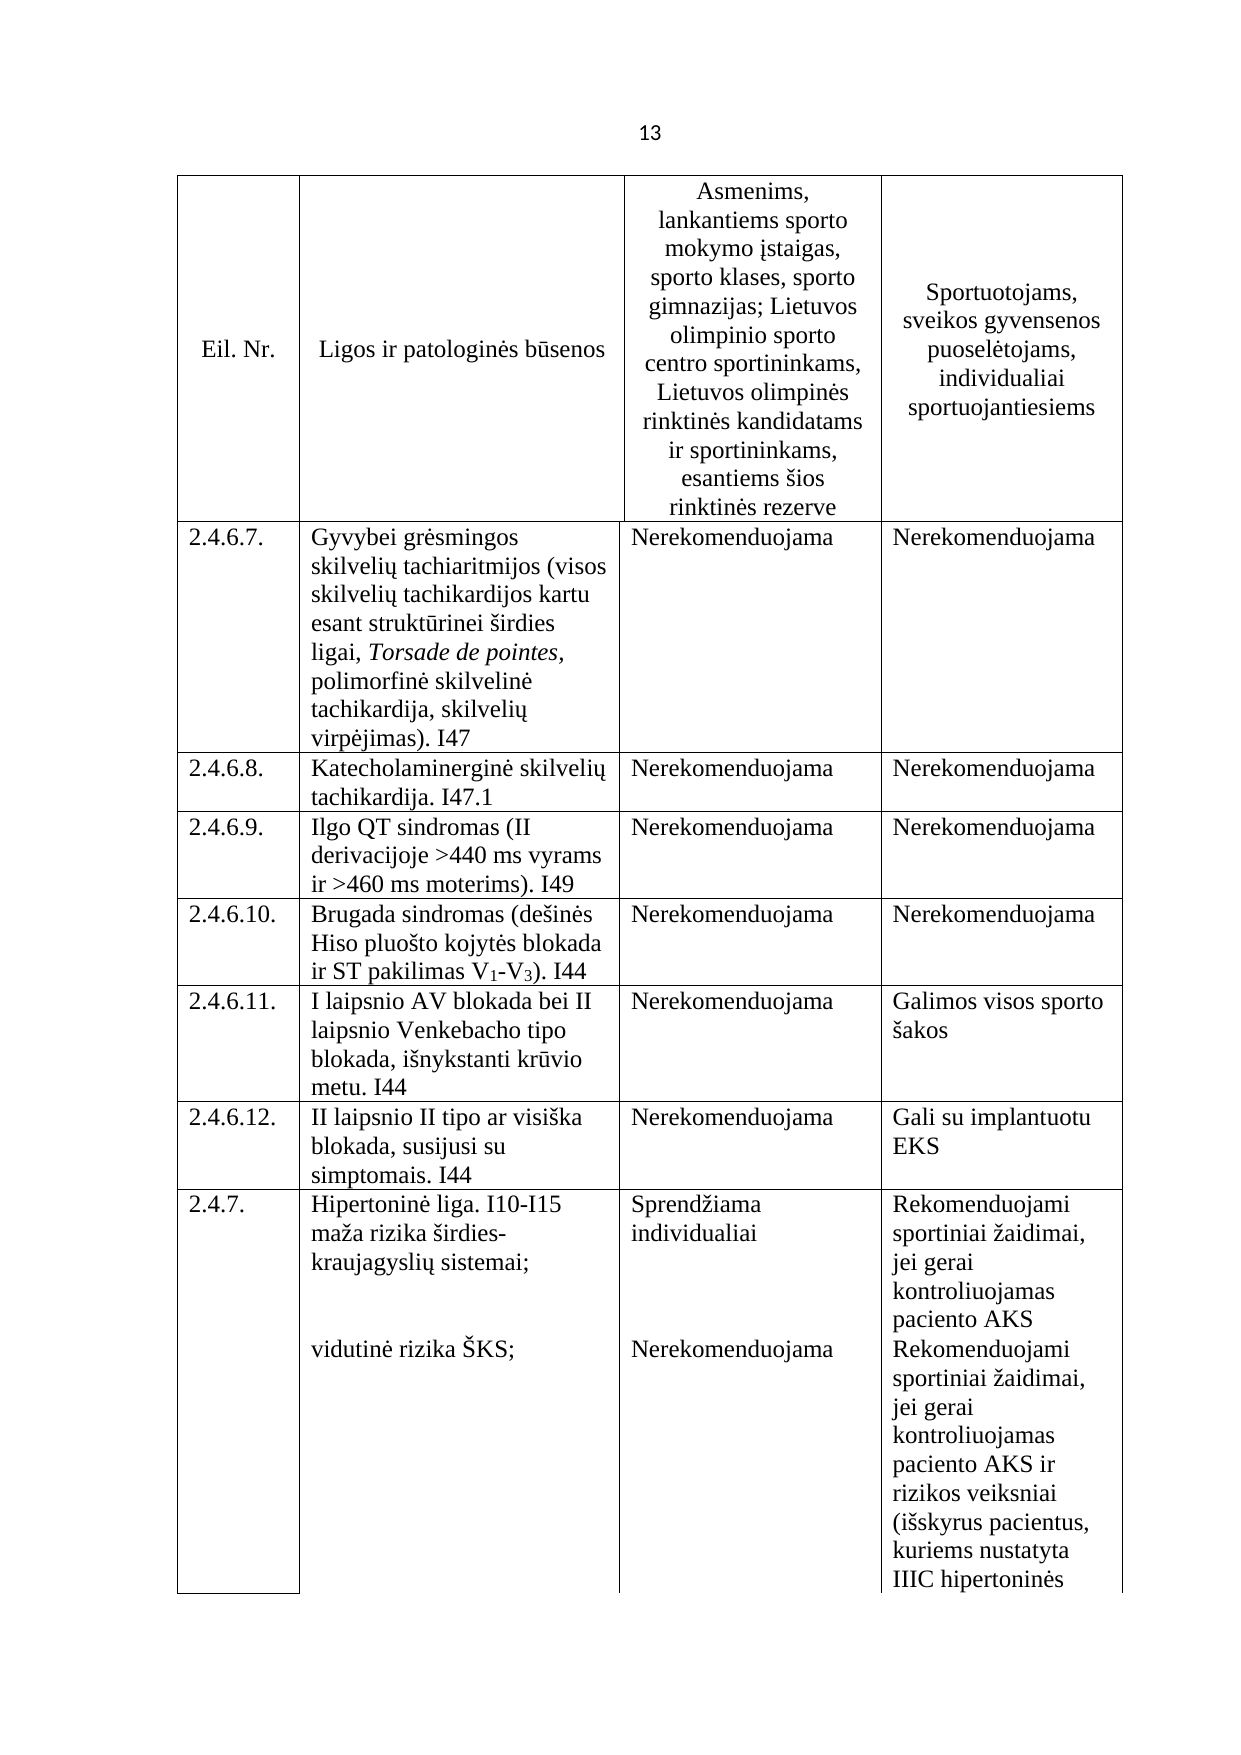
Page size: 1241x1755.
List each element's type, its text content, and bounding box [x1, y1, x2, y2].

table_cell Nerekomenduojama [620, 812, 881, 898]
table_cell Katecholaminerginė skilvelių tachikardija. I47.1 [300, 753, 619, 811]
table_cell Nerekomenduojama [620, 1102, 881, 1188]
table_cell 2.4.7. [178, 1190, 299, 1593]
table_cell 2.4.6.9. [178, 812, 299, 898]
table_cell Rekomenduojami sportiniai žaidimai, jei gerai kontroliuojamas paciento AKS [882, 1190, 1122, 1333]
table_cell 2.4.6.11. [178, 986, 299, 1101]
table_cell Gali su implantuotu EKS [882, 1102, 1122, 1188]
table_cell Brugada sindromas (dešinės Hiso pluošto kojytės blokada ir ST pakilimas V1-V3). I44 [300, 899, 619, 985]
table_cell Gyvybei grėsmingos skilvelių tachiaritmijos (visos skilvelių tachikardijos kartu esant struktūrinei širdies ligai, Torsade de pointes, polimorfinė skilvelinė tachikardija, skilvelių virpėjimas). I47 [300, 522, 619, 752]
table_cell Nerekomenduojama [882, 899, 1122, 985]
table_header Asmenims, lankantiems sporto mokymo įstaigas, sporto klases, sporto gimnazijas; Lietuvos olimpinio sporto centro sportininkams, Lietuvos olimpinės rinktinės kandidatams ir sportininkams, esantiems šios rinktinės rezerve [625, 176, 881, 521]
table_cell Ilgo QT sindromas (II derivacijoje >440 ms vyrams ir >460 ms moterims). I49 [300, 812, 619, 898]
table_cell Nerekomenduojama [620, 522, 881, 752]
table_cell vidutinė rizika ŠKS; [300, 1333, 619, 1593]
table_cell II laipsnio II tipo ar visiška blokada, susijusi su simptomais. I44 [300, 1102, 619, 1188]
table_cell Nerekomenduojama [620, 899, 881, 985]
table_cell Rekomenduojami sportiniai žaidimai, jei gerai kontroliuojamas paciento AKS ir rizikos veiksniai (išskyrus pacientus, kuriems nustatyta IIIC hipertoninės [882, 1333, 1122, 1593]
table_cell Nerekomenduojama [620, 986, 881, 1101]
table_cell 2.4.6.12. [178, 1102, 299, 1188]
table_header Sportuotojams, sveikos gyvensenos puoselėtojams, individualiai sportuojantiesiems [882, 176, 1122, 521]
table_cell 2.4.6.8. [178, 753, 299, 811]
table_cell Nerekomenduojama [882, 522, 1122, 752]
table_cell 2.4.6.7. [178, 522, 299, 752]
table_header Eil. Nr. [178, 176, 299, 521]
table_cell Nerekomenduojama [882, 753, 1122, 811]
table_cell Galimos visos sporto šakos [882, 986, 1122, 1101]
table_cell Nerekomenduojama [620, 1333, 881, 1593]
table_cell I laipsnio AV blokada bei II laipsnio Venkebacho tipo blokada, išnykstanti krūvio metu. I44 [300, 986, 619, 1101]
table_header Ligos ir patologinės būsenos [300, 176, 624, 521]
table_cell Sprendžiama individualiai [620, 1190, 881, 1333]
table_cell 2.4.6.10. [178, 899, 299, 985]
table_cell Nerekomenduojama [620, 753, 881, 811]
table_cell Nerekomenduojama [882, 812, 1122, 898]
table_cell Hipertoninė liga. I10-I15 maža rizika širdies-kraujagyslių sistemai; [300, 1190, 619, 1333]
